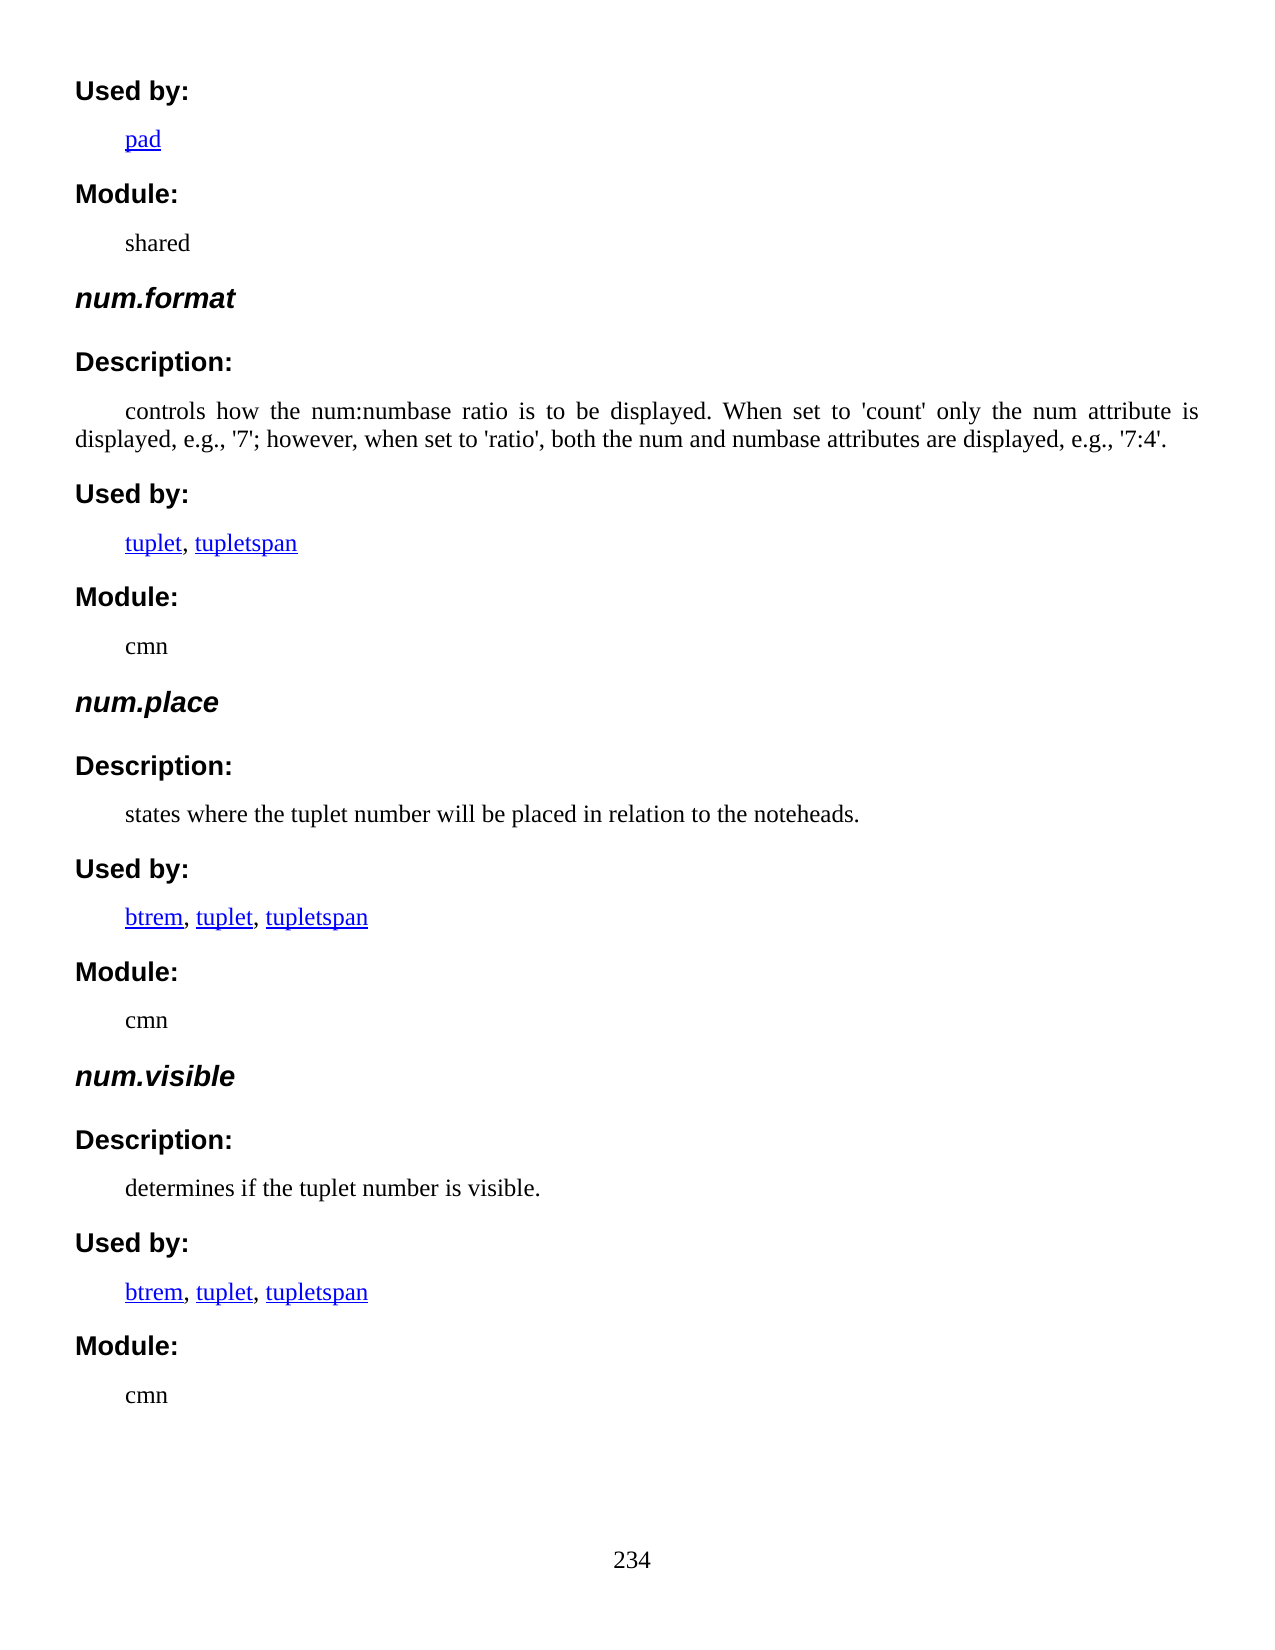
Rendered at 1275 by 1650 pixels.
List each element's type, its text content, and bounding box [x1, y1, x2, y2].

text cmn [75, 1380, 1200, 1409]
subtitle num.visible [75, 1059, 1200, 1093]
subtitle Description: [75, 346, 1200, 377]
text states where the tuplet number will be placed in relation to the noteheads. [75, 799, 1200, 828]
subtitle Module: [75, 581, 1200, 613]
subtitle Description: [75, 749, 1200, 781]
subtitle num.place [75, 685, 1200, 718]
subtitle Used by: [75, 75, 1200, 106]
subtitle Description: [75, 1124, 1200, 1155]
text btrem, tuplet, tupletspan [75, 1277, 1200, 1305]
text tuplet, tupletspan [75, 528, 1200, 556]
subtitle Module: [75, 178, 1200, 209]
text cmn [75, 631, 1200, 660]
subtitle num.format [75, 281, 1200, 315]
text controls how the num:numbase ratio is to be displayed. When set to 'count' only the num attribute is displayed, e.g., '7'; however, when set to 'ratio', both the num and numbase attributes are displayed, e.g., '7:4'. [75, 396, 1200, 453]
text pad [75, 124, 1200, 153]
subtitle Used by: [75, 478, 1200, 509]
text btrem, tuplet, tupletspan [75, 902, 1200, 931]
subtitle Module: [75, 1330, 1200, 1362]
text cmn [75, 1005, 1200, 1034]
subtitle Used by: [75, 1227, 1200, 1258]
subtitle Module: [75, 956, 1200, 987]
text determines if the tuplet number is visible. [75, 1173, 1200, 1202]
subtitle Used by: [75, 853, 1200, 884]
text shared [75, 228, 1200, 256]
